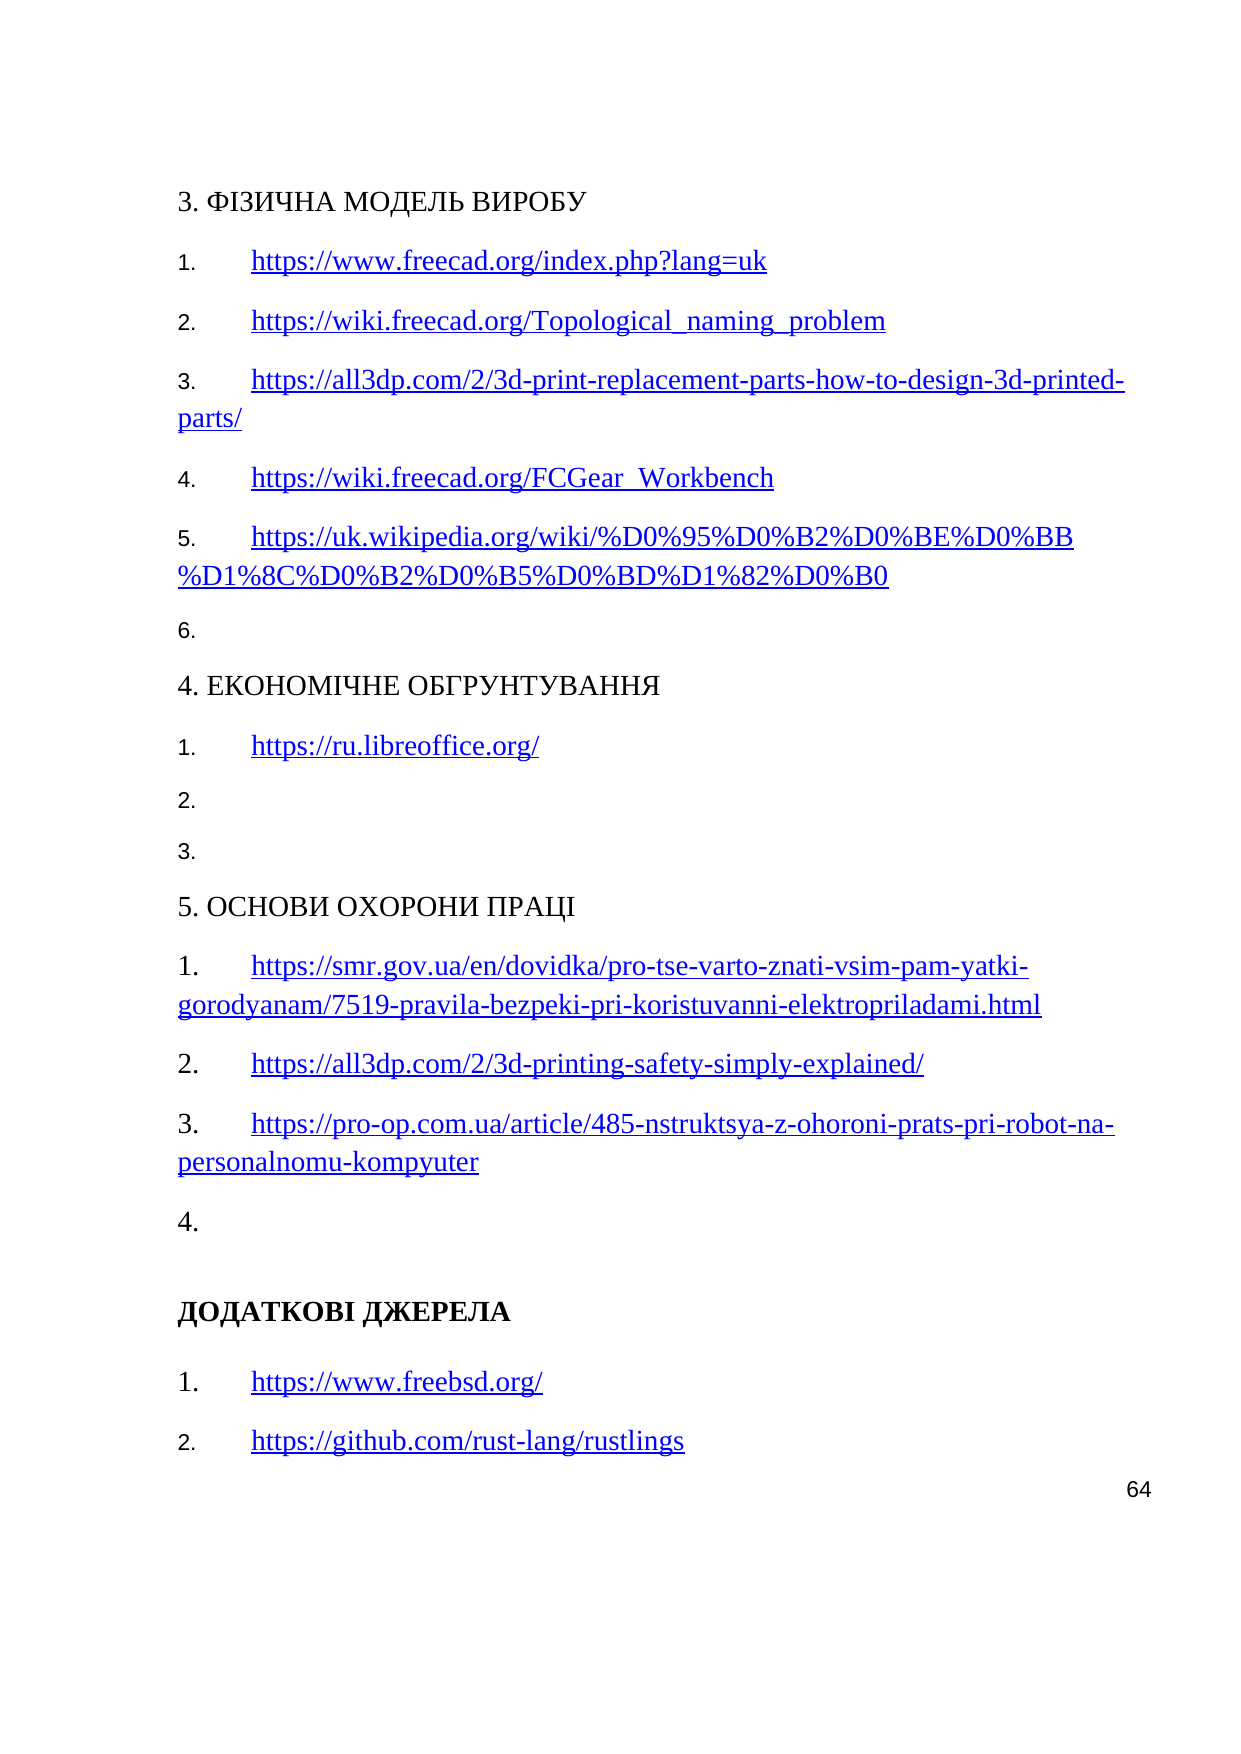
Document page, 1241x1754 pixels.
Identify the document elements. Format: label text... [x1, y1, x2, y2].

list https://github.com/rust-lang/rustlings [177, 1423, 1152, 1457]
list https://smr.gov.ua/en/dovidka/pro-tse-varto-znati-vsim-pam-yatki-gorodyanam/7519-pravila-bezpeki-pri-koristuvanni-elektropriladami.html [177, 948, 1152, 1021]
text 4. ЕКОНОМІЧНЕ ОБГРУНТУВАННЯ [177, 668, 1152, 702]
list https://uk.wikipedia.org/wiki/%D0%95%D0%B2%D0%BE%D0%BB%D1%8C%D0%B2%D0%B5%D0%BD%D1%82%D0%B0 [177, 519, 1152, 591]
text 5. ОСНОВИ ОХОРОНИ ПРАЦІ [177, 889, 1152, 923]
list https://ru.libreoffice.org/ [177, 728, 1152, 761]
list https://www.freecad.org/index.php?lang=uk [177, 243, 1152, 277]
list https://all3dp.com/2/3d-printing-safety-simply-explained/ [177, 1046, 1152, 1080]
list https://wiki.freecad.org/FCGear_Workbench [177, 460, 1152, 493]
list https://all3dp.com/2/3d-print-replacement-parts-how-to-design-3d-printed-parts/ [177, 362, 1152, 434]
text ДОДАТКОВІ ДЖЕРЕЛА [177, 1294, 1152, 1328]
list https://pro-op.com.ua/article/485-nstruktsya-z-ohoroni-prats-pri-robot-na-personalnomu-kompyuter [177, 1106, 1152, 1178]
list https://www.freebsd.org/ [177, 1364, 1152, 1397]
list https://wiki.freecad.org/Topological_naming_problem [177, 303, 1152, 336]
text 3. ФІЗИЧНА МОДЕЛЬ ВИРОБУ [177, 184, 1152, 217]
